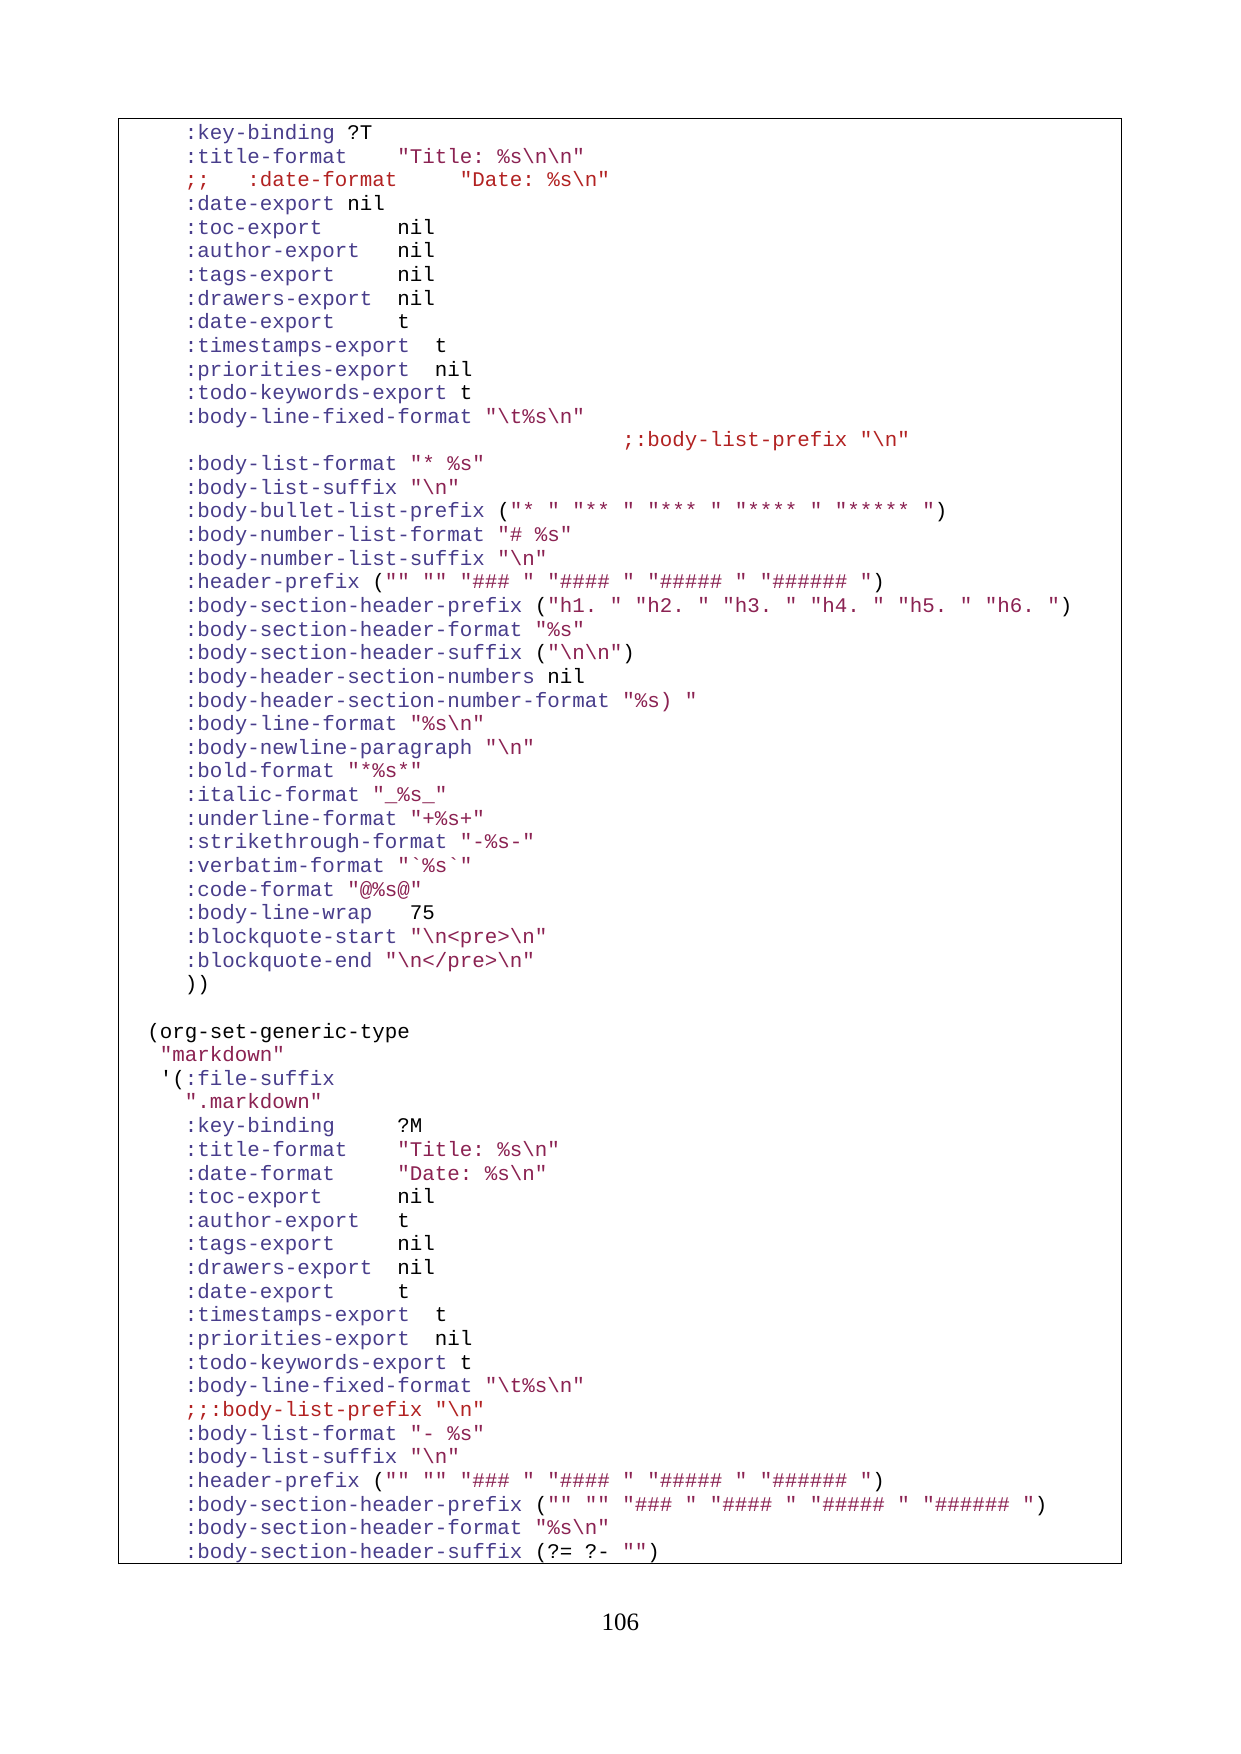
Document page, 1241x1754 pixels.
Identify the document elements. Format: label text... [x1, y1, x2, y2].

text :tags-export nil [119, 1229, 1121, 1253]
text :body-bullet-list-prefix ("* " "** " "*** " "**** " "***** ") [119, 496, 1121, 520]
text :date-export nil [119, 189, 1121, 213]
text :verbatim-format "`%s`" [119, 851, 1121, 875]
text :toc-export nil [119, 1182, 1121, 1206]
text :strikethrough-format "-%s-" [119, 827, 1121, 851]
text (org-set-generic-type [119, 1017, 1121, 1040]
text :author-export nil [119, 236, 1121, 260]
text ;;:body-list-prefix "\n" [119, 1395, 1121, 1419]
text :header-prefix ("" "" "### " "#### " "##### " "###### ") [119, 1466, 1121, 1489]
text :body-section-header-format "%s\n" [119, 1513, 1121, 1537]
text :body-line-wrap 75 [119, 898, 1121, 922]
text :italic-format "_%s_" [119, 780, 1121, 804]
text :tags-export nil [119, 260, 1121, 284]
text :body-line-format "%s\n" [119, 709, 1121, 733]
text :todo-keywords-export t [119, 378, 1121, 402]
text :body-list-format "* %s" [119, 449, 1121, 473]
text :date-export t [119, 307, 1121, 331]
text :body-header-section-number-format "%s) " [119, 686, 1121, 709]
text '(:file-suffix [119, 1064, 1121, 1088]
text :body-list-format "- %s" [119, 1419, 1121, 1442]
text :title-format "Title: %s\n" [119, 1135, 1121, 1158]
text :body-number-list-format "# %s" [119, 520, 1121, 544]
text :toc-export nil [119, 213, 1121, 236]
text :body-line-fixed-format "\t%s\n" [119, 402, 1121, 426]
text :blockquote-end "\n</pre>\n" [119, 946, 1121, 969]
text :body-section-header-prefix ("h1. " "h2. " "h3. " "h4. " "h5. " "h6. ") [119, 591, 1121, 615]
text :body-header-section-numbers nil [119, 662, 1121, 686]
text )) [119, 969, 1121, 993]
text :author-export t [119, 1206, 1121, 1229]
text :date-format "Date: %s\n" [119, 1158, 1121, 1182]
text ;:body-list-prefix "\n" [119, 426, 1121, 449]
text :underline-format "+%s+" [119, 804, 1121, 827]
text :priorities-export nil [119, 354, 1121, 378]
text :key-binding ?T [119, 119, 1121, 142]
text :code-format "@%s@" [119, 875, 1121, 898]
text :body-section-header-prefix ("" "" "### " "#### " "##### " "###### ") [119, 1489, 1121, 1513]
text ;; :date-format "Date: %s\n" [119, 165, 1121, 189]
text :header-prefix ("" "" "### " "#### " "##### " "###### ") [119, 567, 1121, 591]
text :key-binding ?M [119, 1111, 1121, 1135]
text :body-number-list-suffix "\n" [119, 544, 1121, 567]
text :timestamps-export t [119, 1300, 1121, 1324]
text :blockquote-start "\n<pre>\n" [119, 922, 1121, 946]
text :title-format "Title: %s\n\n" [119, 142, 1121, 165]
text :body-section-header-suffix ("\n\n") [119, 638, 1121, 662]
text :body-newline-paragraph "\n" [119, 733, 1121, 757]
text :drawers-export nil [119, 284, 1121, 307]
text :body-section-header-suffix (?= ?- "") [119, 1537, 1121, 1563]
text "markdown" [119, 1040, 1121, 1064]
text :date-export t [119, 1277, 1121, 1300]
text :body-list-suffix "\n" [119, 473, 1121, 496]
text :drawers-export nil [119, 1253, 1121, 1277]
text :todo-keywords-export t [119, 1348, 1121, 1371]
text :body-line-fixed-format "\t%s\n" [119, 1371, 1121, 1395]
text :timestamps-export t [119, 331, 1121, 354]
text ".markdown" [119, 1088, 1121, 1111]
text :priorities-export nil [119, 1324, 1121, 1348]
text :body-section-header-format "%s" [119, 615, 1121, 638]
text :bold-format "*%s*" [119, 757, 1121, 780]
text :body-list-suffix "\n" [119, 1442, 1121, 1466]
